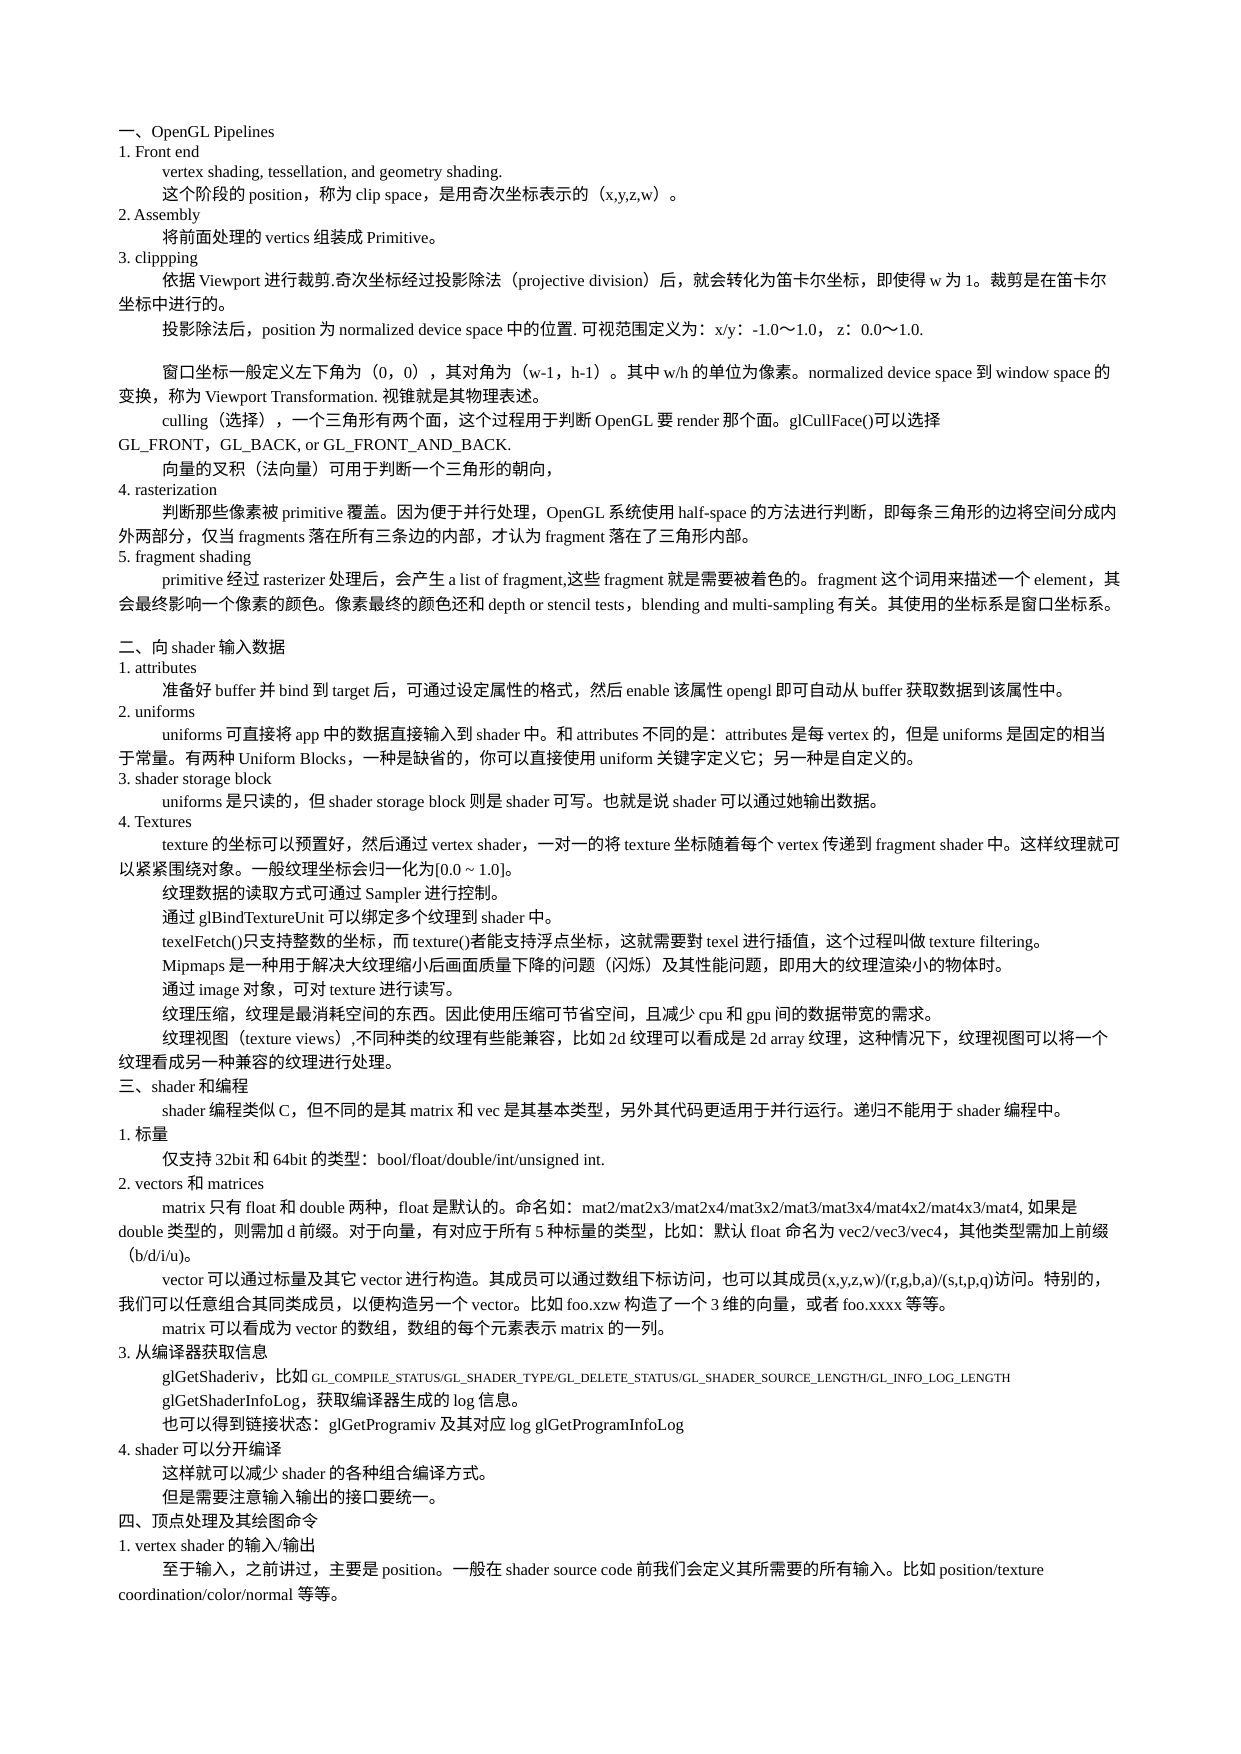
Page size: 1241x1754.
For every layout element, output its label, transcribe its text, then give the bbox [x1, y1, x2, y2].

text 依据Viewport进行裁剪.奇次坐标经过投影除法（projective division）后，就会转化为笛卡尔坐标，即使得w为1。裁剪是在笛卡尔坐标中进行的。 [118, 267, 1122, 316]
text 这个阶段的position，称为clip space，是用奇次坐标表示的（x,y,z,w）。 [118, 181, 1122, 205]
text 通过image对象，可对texture进行读写。 [118, 976, 1122, 1001]
text 一、OpenGL Pipelines [118, 118, 1122, 142]
text 准备好buffer并bind到target后，可通过设定属性的格式，然后enable该属性opengl即可自动从buffer获取数据到该属性中。 [118, 677, 1122, 701]
text 5. fragment shading [118, 547, 1122, 566]
text Mipmaps是一种用于解决大纹理缩小后画面质量下降的问题（闪烁）及其性能问题，即用大的纹理渲染小的物体时。 [118, 952, 1122, 976]
text 通过glBindTextureUnit可以绑定多个纹理到shader中。 [118, 904, 1122, 928]
text shader编程类似C，但不同的是其matrix和vec是其基本类型，另外其代码更适用于并行运行。递归不能用于shader编程中。 [118, 1097, 1122, 1121]
text 这样就可以减少shader的各种组合编译方式。 [118, 1460, 1122, 1484]
text 四、顶点处理及其绘图命令 [118, 1508, 1122, 1532]
text 仅支持32bit和64bit的类型：bool/float/double/int/unsigned int. [118, 1146, 1122, 1170]
text 纹理数据的读取方式可通过Sampler进行控制。 [118, 880, 1122, 904]
text uniforms可直接将app中的数据直接输入到shader中。和attributes不同的是：attributes是每vertex的，但是uniforms是固定的相当于常量。有两种Uniform Blocks，一种是缺省的，你可以直接使用uniform关键字定义它；另一种是自定义的。 [118, 721, 1122, 769]
text 3. shader storage block [118, 769, 1122, 788]
text 2. uniforms [118, 701, 1122, 721]
text 判断那些像素被primitive覆盖。因为便于并行处理，OpenGL系统使用half-space的方法进行判断，即每条三角形的边将空间分成内外两部分，仅当fragments落在所有三条边的内部，才认为fragment落在了三角形内部。 [118, 499, 1122, 547]
text 向量的叉积（法向量）可用于判断一个三角形的朝向， [118, 456, 1122, 480]
text vector可以通过标量及其它vector进行构造。其成员可以通过数组下标访问，也可以其成员(x,y,z,w)/(r,g,b,a)/(s,t,p,q)访问。特别的，我们可以任意组合其同类成员，以便构造另一个vector。比如foo.xzw构造了一个3维的向量，或者foo.xxxx等等。 [118, 1266, 1122, 1315]
text 4. shader可以分开编译 [118, 1436, 1122, 1460]
text 窗口坐标一般定义左下角为（0，0），其对角为（w-1，h-1）。其中w/h的单位为像素。normalized device space到window space的变换，称为Viewport Transformation. 视锥就是其物理表述。 [118, 359, 1122, 407]
text glGetShaderiv，比如GL_COMPILE_STATUS/GL_SHADER_TYPE/GL_DELETE_STATUS/GL_SHADER_SOURCE_LENGTH/GL_INFO_LOG_LENGTH [118, 1363, 1122, 1387]
text 4. Textures [118, 812, 1122, 831]
text 1. attributes [118, 658, 1122, 677]
text uniforms是只读的，但shader storage block则是shader可写。也就是说shader可以通过她输出数据。 [118, 788, 1122, 812]
text 4. rasterization [118, 480, 1122, 499]
text texture的坐标可以预置好，然后通过vertex shader，一对一的将texture坐标随着每个vertex传递到fragment shader中。这样纹理就可以紧紧围绕对象。一般纹理坐标会归一化为[0.0 ~ 1.0]。 [118, 831, 1122, 880]
text vertex shading, tessellation, and geometry shading. [118, 161, 1122, 181]
text 1. Front end [118, 142, 1122, 161]
text texelFetch()只支持整数的坐标，而texture()者能支持浮点坐标，这就需要對texel进行插值，这个过程叫做texture filtering。 [118, 928, 1122, 952]
text 将前面处理的vertics组装成Primitive。 [118, 224, 1122, 248]
text 3. clippping [118, 248, 1122, 267]
text matrix只有float和double两种，float是默认的。命名如：mat2/mat2x3/mat2x4/mat3x2/mat3/mat3x4/mat4x2/mat4x3/mat4, 如果是double类型的，则需加d前缀。对于向量，有对应于所有5种标量的类型，比如：默认float 命名为vec2/vec3/vec4，其他类型需加上前缀（b/d/i/u)。 [118, 1194, 1122, 1266]
text 但是需要注意输入输出的接口要统一。 [118, 1484, 1122, 1508]
text glGetShaderInfoLog，获取编译器生成的log信息。 [118, 1387, 1122, 1411]
text 三、shader和编程 [118, 1073, 1122, 1097]
text 至于输入，之前讲过，主要是position。一般在shader source code前我们会定义其所需要的所有输入。比如position/texture coordination/color/normal 等等。 [118, 1556, 1122, 1605]
text 1. 标量 [118, 1121, 1122, 1146]
text primitive经过rasterizer处理后，会产生a list of fragment,这些fragment就是需要被着色的。fragment这个词用来描述一个element，其会最终影响一个像素的颜色。像素最终的颜色还和depth or stencil tests，blending and multi-sampling有关。其使用的坐标系是窗口坐标系。 [118, 566, 1122, 615]
text 二、向shader输入数据 [118, 634, 1122, 658]
text 也可以得到链接状态：glGetProgramiv及其对应log glGetProgramInfoLog [118, 1411, 1122, 1436]
text culling（选择），一个三角形有两个面，这个过程用于判断OpenGL要render那个面。glCullFace()可以选择GL_FRONT，GL_BACK, or GL_FRONT_AND_BACK. [118, 407, 1122, 456]
text 2. vectors 和 matrices [118, 1170, 1122, 1194]
text 2. Assembly [118, 205, 1122, 224]
text 纹理视图（texture views）,不同种类的纹理有些能兼容，比如2d 纹理可以看成是2d array纹理，这种情况下，纹理视图可以将一个纹理看成另一种兼容的纹理进行处理。 [118, 1025, 1122, 1073]
text 纹理压缩，纹理是最消耗空间的东西。因此使用压缩可节省空间，且减少cpu和gpu间的数据带宽的需求。 [118, 1001, 1122, 1025]
text 3. 从编译器获取信息 [118, 1339, 1122, 1363]
text 1. vertex shader的输入/输出 [118, 1532, 1122, 1556]
text 投影除法后，position为normalized device space中的位置. 可视范围定义为：x/y：-1.0～1.0， z：0.0～1.0. [118, 316, 1122, 340]
text matrix可以看成为vector的数组，数组的每个元素表示matrix的一列。 [118, 1315, 1122, 1339]
